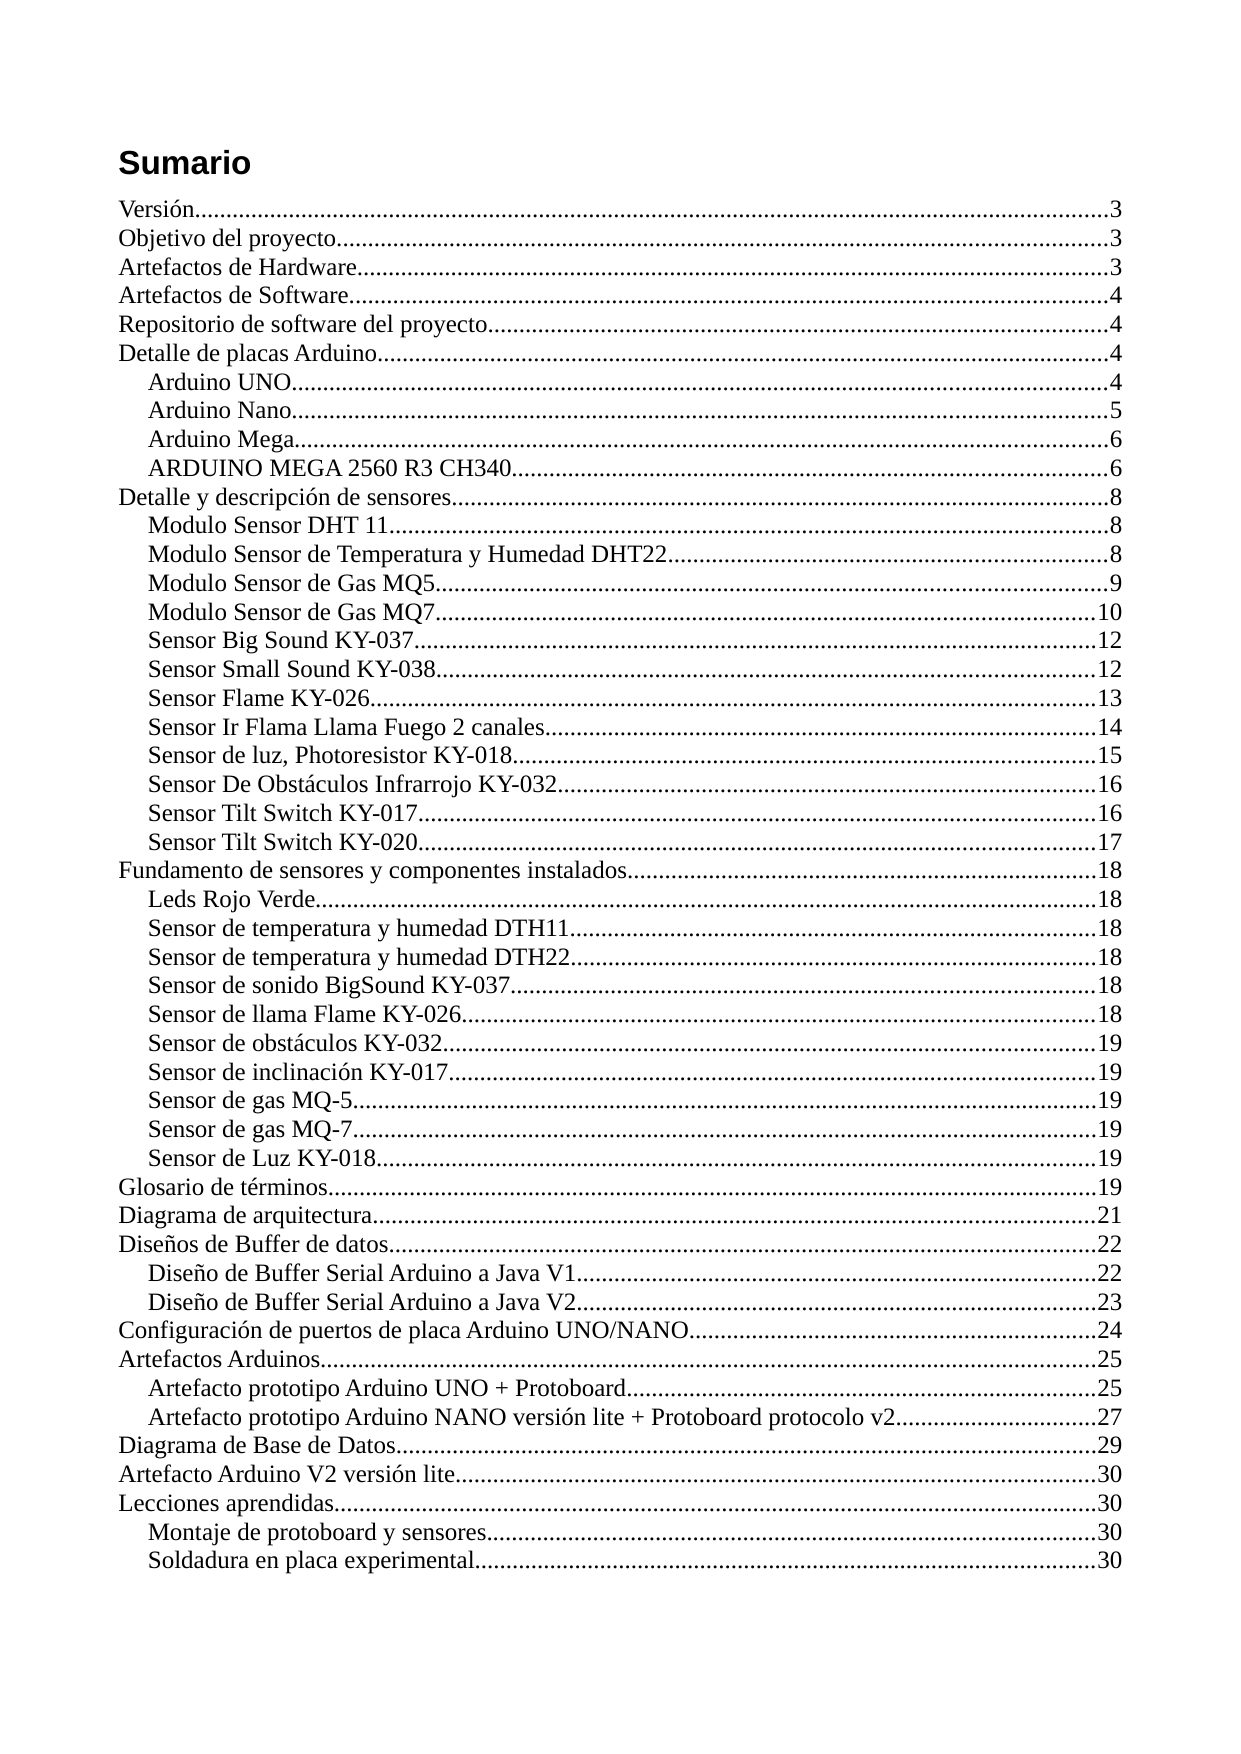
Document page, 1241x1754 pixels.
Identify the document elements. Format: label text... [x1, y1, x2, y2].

text Sensor de sonido BigSound KY-037 18 [148, 970, 1122, 999]
text Artefactos de Software. 4 [118, 280, 1122, 309]
text Sensor de gas MQ-7 19 [148, 1114, 1122, 1143]
text Modulo Sensor de Gas MQ7 10 [148, 597, 1122, 625]
text Artefactos Arduinos 25 [118, 1344, 1122, 1373]
text Sensor Small Sound KY-038 12 [148, 654, 1122, 683]
text Arduino Mega 6 [148, 424, 1122, 453]
text Sensor de llama Flame KY-026 18 [148, 999, 1122, 1028]
text Diseño de Buffer Serial Arduino a Java V1 22 [148, 1258, 1122, 1287]
subtitle Sumario [118, 143, 1122, 182]
text Sensor Big Sound KY-037 12 [148, 625, 1122, 654]
text Leds Rojo Verde 18 [148, 884, 1122, 913]
text Lecciones aprendidas 30 [118, 1488, 1122, 1517]
text Sensor Flame KY-026 13 [148, 683, 1122, 712]
text Sensor De Obstáculos Infrarrojo KY-032 16 [148, 769, 1122, 798]
text Sensor Tilt Switch KY-020 17 [148, 827, 1122, 855]
text Detalle de placas Arduino 4 [118, 338, 1122, 367]
text Arduino UNO 4 [148, 367, 1122, 395]
text ARDUINO MEGA 2560 R3 CH340 6 [148, 453, 1122, 482]
text Sensor de temperatura y humedad DTH22 18 [148, 942, 1122, 970]
text Artefacto prototipo Arduino UNO + Protoboard 25 [148, 1373, 1122, 1402]
text Fundamento de sensores y componentes instalados 18 [118, 855, 1122, 884]
text Sensor de obstáculos KY-032 19 [148, 1028, 1122, 1057]
text Montaje de protoboard y sensores. 30 [148, 1517, 1122, 1545]
text Artefacto Arduino V2 versión lite 30 [118, 1459, 1122, 1488]
text Sensor Ir Flama Llama Fuego 2 canales 14 [148, 712, 1122, 740]
text Sensor de gas MQ-5 19 [148, 1085, 1122, 1114]
text Versión 3 [118, 194, 1122, 223]
text Modulo Sensor de Gas MQ5 9 [148, 568, 1122, 597]
text Sensor de Luz KY-018 19 [148, 1143, 1122, 1172]
text Configuración de puertos de placa Arduino UNO/NANO 24 [118, 1315, 1122, 1344]
text Sensor de luz, Photoresistor KY-018 15 [148, 740, 1122, 769]
text Artefactos de Hardware. 3 [118, 252, 1122, 280]
text Repositorio de software del proyecto. 4 [118, 309, 1122, 338]
text Arduino Nano 5 [148, 395, 1122, 424]
text Modulo Sensor DHT 11 8 [148, 510, 1122, 539]
text Diagrama de Base de Datos 29 [118, 1430, 1122, 1459]
text Glosario de términos 19 [118, 1172, 1122, 1200]
text Sensor Tilt Switch KY-017 16 [148, 798, 1122, 827]
text Soldadura en placa experimental. 30 [148, 1545, 1122, 1574]
text Sensor de inclinación KY-017 19 [148, 1057, 1122, 1085]
text Diseños de Buffer de datos 22 [118, 1229, 1122, 1258]
text Modulo Sensor de Temperatura y Humedad DHT22 8 [148, 539, 1122, 568]
text Detalle y descripción de sensores 8 [118, 482, 1122, 510]
text Diagrama de arquitectura 21 [118, 1200, 1122, 1229]
text Objetivo del proyecto. 3 [118, 223, 1122, 252]
text Artefacto prototipo Arduino NANO versión lite + Protoboard protocolo v2 27 [148, 1402, 1122, 1430]
text Diseño de Buffer Serial Arduino a Java V2 23 [148, 1287, 1122, 1315]
text Sensor de temperatura y humedad DTH11 18 [148, 913, 1122, 942]
